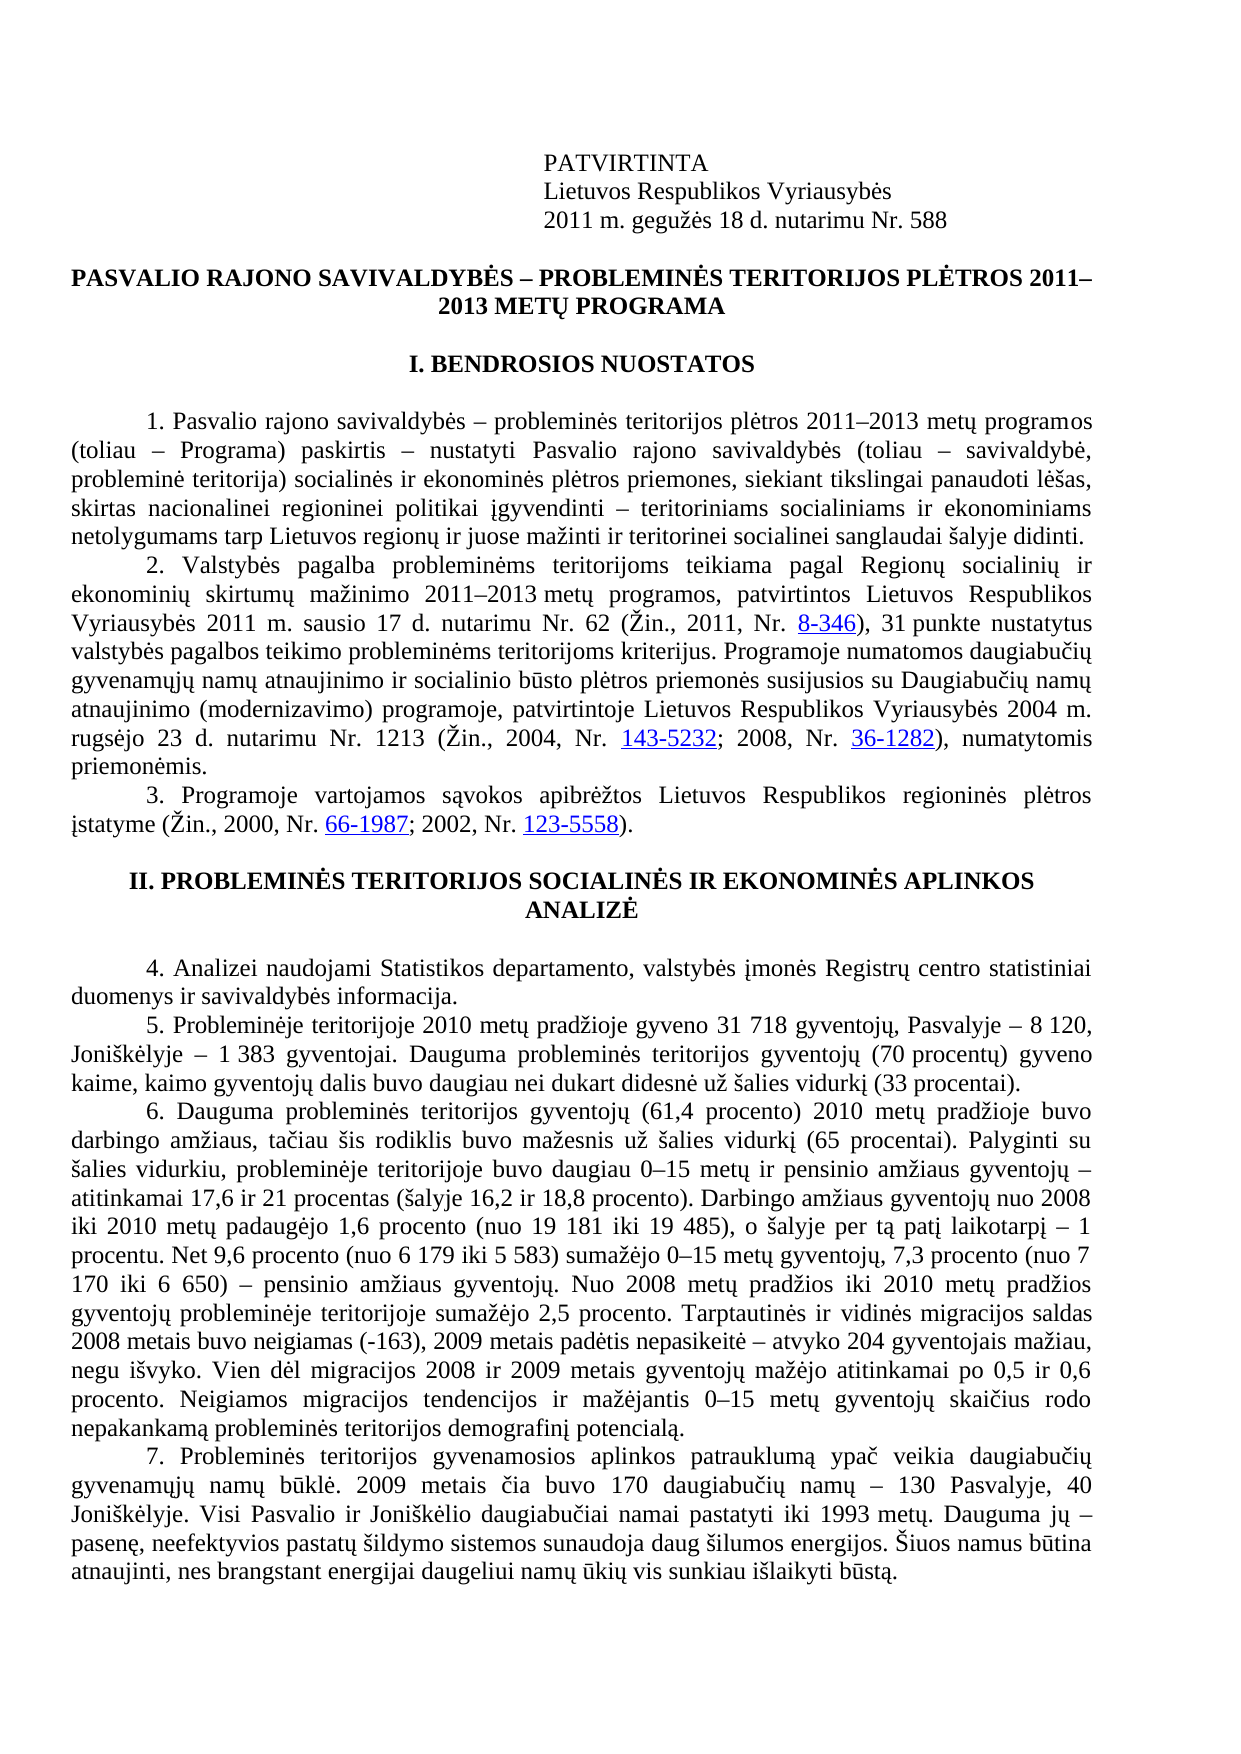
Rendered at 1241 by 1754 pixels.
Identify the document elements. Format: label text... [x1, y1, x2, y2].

text 2. Valstybės pagalba probleminėms teritorijoms teikiama pagal Regionų socialinių ir ekonominių skirtumų mažinimo 2011–2013 metų programos, patvirtintos Lietuvos Respublikos Vyriausybės 2011 m. sausio 17 d. nutarimu Nr. 62 (Žin., 2011, Nr. 8-346), 31 punkte nustatytus valstybės pagalbos teikimo probleminėms teritorijoms kriterijus. Programoje numatomos daugiabučių gyvenamųjų namų atnaujinimo ir socialinio būsto plėtros priemonės susijusios su Daugiabučių namų atnaujinimo (modernizavimo) programoje, patvirtintoje Lietuvos Respublikos Vyriausybės 2004 m. rugsėjo 23 d. nutarimu Nr. 1213 (Žin., 2004, Nr. 143-5232; 2008, Nr. 36-1282), numatytomis priemonėmis. [71, 550, 1092, 780]
text Lietuvos Respublikos Vyriausybės [71, 176, 1092, 205]
text 1. Pasvalio rajono savivaldybės – probleminės teritorijos plėtros 2011–2013 metų programos (toliau – Programa) paskirtis – nustatyti Pasvalio rajono savivaldybės (toliau – savivaldybė, probleminė teritorija) socialinės ir ekonominės plėtros priemones, siekiant tikslingai panaudoti lėšas, skirtas nacionalinei regioninei politikai įgyvendinti – teritoriniams socialiniams ir ekonominiams netolygumams tarp Lietuvos regionų ir juose mažinti ir teritorinei socialinei sanglaudai šalyje didinti. [71, 406, 1092, 550]
text 2011 m. gegužės 18 d. nutarimu Nr. 588 [71, 205, 1092, 234]
text 5. Probleminėje teritorijoje 2010 metų pradžioje gyveno 31 718 gyventojų, Pasvalyje – 8 120, Joniškėlyje – 1 383 gyventojai. Dauguma probleminės teritorijos gyventojų (70 procentų) gyveno kaime, kaimo gyventojų dalis buvo daugiau nei dukart didesnė už šalies vidurkį (33 procentai). [71, 1010, 1092, 1096]
text 7. Probleminės teritorijos gyvenamosios aplinkos patrauklumą ypač veikia daugiabučių gyvenamųjų namų būklė. 2009 metais čia buvo 170 daugiabučių namų – 130 Pasvalyje, 40 Joniškėlyje. Visi Pasvalio ir Joniškėlio daugiabučiai namai pastatyti iki 1993 metų. Dauguma jų – pasenę, neefektyvios pastatų šildymo sistemos sunaudoja daug šilumos energijos. Šiuos namus būtina atnaujinti, nes brangstant energijai daugeliui namų ūkių vis sunkiau išlaikyti būstą. [71, 1441, 1092, 1585]
text 4. Analizei naudojami Statistikos departamento, valstybės įmonės Registrų centro statistiniai duomenys ir savivaldybės informacija. [71, 953, 1092, 1010]
text II. Probleminės teritorijos socialinės ir ekonominės aplinkos analizė [71, 866, 1092, 924]
text 6. Dauguma probleminės teritorijos gyventojų (61,4 procento) 2010 metų pradžioje buvo darbingo amžiaus, tačiau šis rodiklis buvo mažesnis už šalies vidurkį (65 procentai). Palyginti su šalies vidurkiu, probleminėje teritorijoje buvo daugiau 0–15 metų ir pensinio amžiaus gyventojų – atitinkamai 17,6 ir 21 procentas (šalyje 16,2 ir 18,8 procento). Darbingo amžiaus gyventojų nuo 2008 iki 2010 metų padaugėjo 1,6 procento (nuo 19 181 iki 19 485), o šalyje per tą patį laikotarpį – 1 procentu. Net 9,6 procento (nuo 6 179 iki 5 583) sumažėjo 0–15 metų gyventojų, 7,3 procento (nuo 7 170 iki 6 650) – pensinio amžiaus gyventojų. Nuo 2008 metų pradžios iki 2010 metų pradžios gyventojų probleminėje teritorijoje sumažėjo 2,5 procento. Tarptautinės ir vidinės migracijos saldas 2008 metais buvo neigiamas (-163), 2009 metais padėtis nepasikeitė – atvyko 204 gyventojais mažiau, negu išvyko. Vien dėl migracijos 2008 ir 2009 metais gyventojų mažėjo atitinkamai po 0,5 ir 0,6 procento. Neigiamos migracijos tendencijos ir mažėjantis 0–15 metų gyventojų skaičius rodo nepakankamą probleminės teritorijos demografinį potencialą. [71, 1096, 1092, 1441]
text PASVALIO RAJONO SAVIVALDYBĖS – PROBLEMINĖS TERITORIJOS PLĖTROS 2011–2013 METŲ PROGRAMA [71, 263, 1092, 320]
text I. BENDROSIOS NUOSTATOS [71, 349, 1092, 378]
text 3. Programoje vartojamos sąvokos apibrėžtos Lietuvos Respublikos regioninės plėtros įstatyme (Žin., 2000, Nr. 66-1987; 2002, Nr. 123-5558). [71, 780, 1092, 838]
text PATVIRTINTA [71, 148, 1092, 176]
